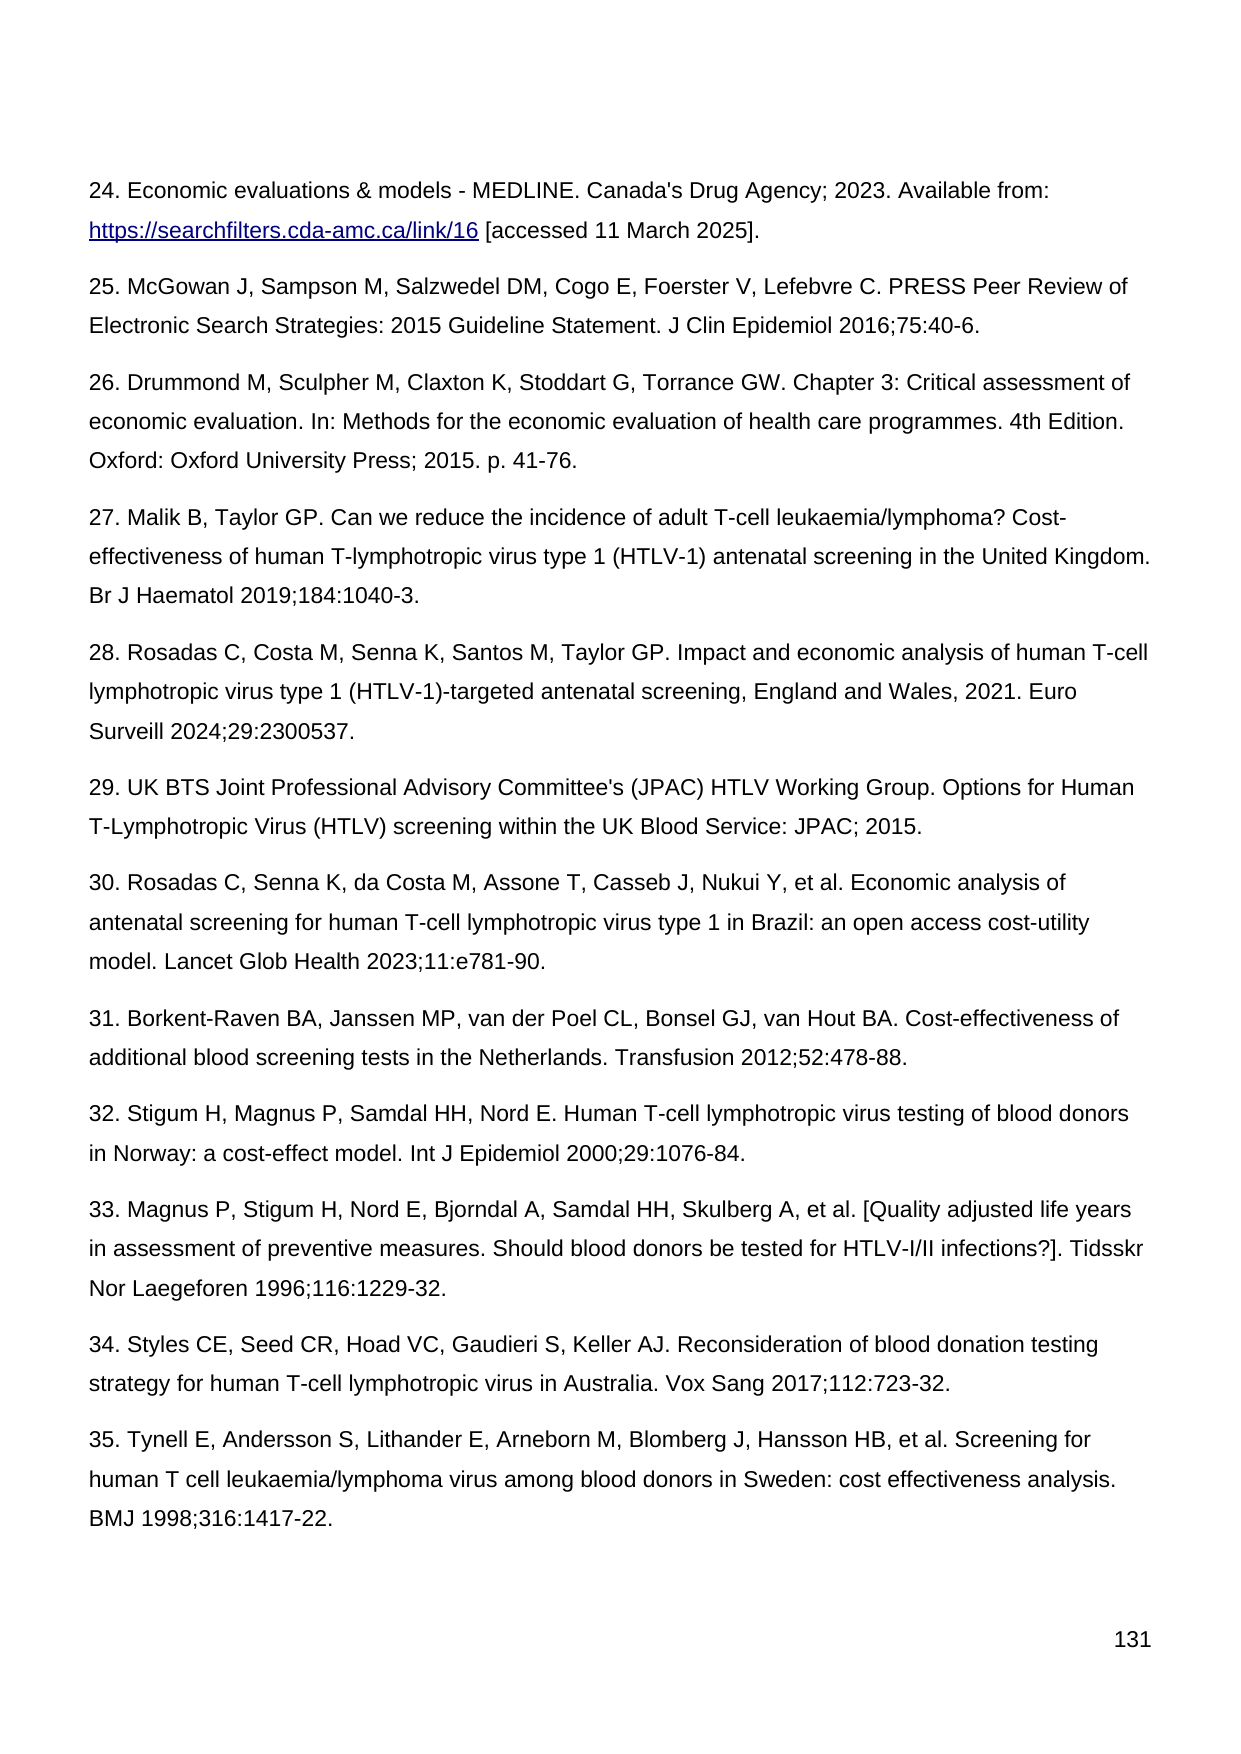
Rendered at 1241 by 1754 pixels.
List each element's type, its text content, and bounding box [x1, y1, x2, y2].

text 24. Economic evaluations & models - MEDLINE. Canada's Drug Agency; 2023. Available from: https://searchfilters.cda-amc.ca/link/16 [accessed 11 March 2025]. [89, 177, 1152, 243]
text 34. Styles CE, Seed CR, Hoad VC, Gaudieri S, Keller AJ. Reconsideration of blood donation testing strategy for human T-cell lymphotropic virus in Australia. Vox Sang 2017;112:723-32. [89, 1331, 1152, 1397]
text 29. UK BTS Joint Professional Advisory Committee's (JPAC) HTLV Working Group. Options for Human T-Lymphotropic Virus (HTLV) screening within the UK Blood Service: JPAC; 2015. [89, 774, 1152, 839]
text 28. Rosadas C, Costa M, Senna K, Santos M, Taylor GP. Impact and economic analysis of human T-cell lymphotropic virus type 1 (HTLV-1)-targeted antenatal screening, England and Wales, 2021. Euro Surveill 2024;29:2300537. [89, 639, 1152, 744]
text 33. Magnus P, Stigum H, Nord E, Bjorndal A, Samdal HH, Skulberg A, et al. [Quality adjusted life years in assessment of preventive measures. Should blood donors be tested for HTLV-I/II infections?]. Tidsskr Nor Laegeforen 1996;116:1229-32. [89, 1196, 1152, 1301]
text 35. Tynell E, Andersson S, Lithander E, Arneborn M, Blomberg J, Hansson HB, et al. Screening for human T cell leukaemia/lymphoma virus among blood donors in Sweden: cost effectiveness analysis. BMJ 1998;316:1417-22. [89, 1426, 1152, 1532]
text 32. Stigum H, Magnus P, Samdal HH, Nord E. Human T-cell lymphotropic virus testing of blood donors in Norway: a cost-effect model. Int J Epidemiol 2000;29:1076-84. [89, 1100, 1152, 1166]
text 31. Borkent-Raven BA, Janssen MP, van der Poel CL, Bonsel GJ, van Hout BA. Cost-effectiveness of additional blood screening tests in the Netherlands. Transfusion 2012;52:478-88. [89, 1004, 1152, 1070]
text 25. McGowan J, Sampson M, Salzwedel DM, Cogo E, Foerster V, Lefebvre C. PRESS Peer Review of Electronic Search Strategies: 2015 Guideline Statement. J Clin Epidemiol 2016;75:40-6. [89, 273, 1152, 339]
text 26. Drummond M, Sculpher M, Claxton K, Stoddart G, Torrance GW. Chapter 3: Critical assessment of economic evaluation. In: Methods for the economic evaluation of health care programmes. 4th Edition. Oxford: Oxford University Press; 2015. p. 41-76. [89, 368, 1152, 474]
text 27. Malik B, Taylor GP. Can we reduce the incidence of adult T-cell leukaemia/lymphoma? Cost-effectiveness of human T-lymphotropic virus type 1 (HTLV-1) antenatal screening in the United Kingdom. Br J Haematol 2019;184:1040-3. [89, 503, 1152, 609]
text 30. Rosadas C, Senna K, da Costa M, Assone T, Casseb J, Nukui Y, et al. Economic analysis of antenatal screening for human T-cell lymphotropic virus type 1 in Brazil: an open access cost-utility model. Lancet Glob Health 2023;11:e781-90. [89, 869, 1152, 975]
